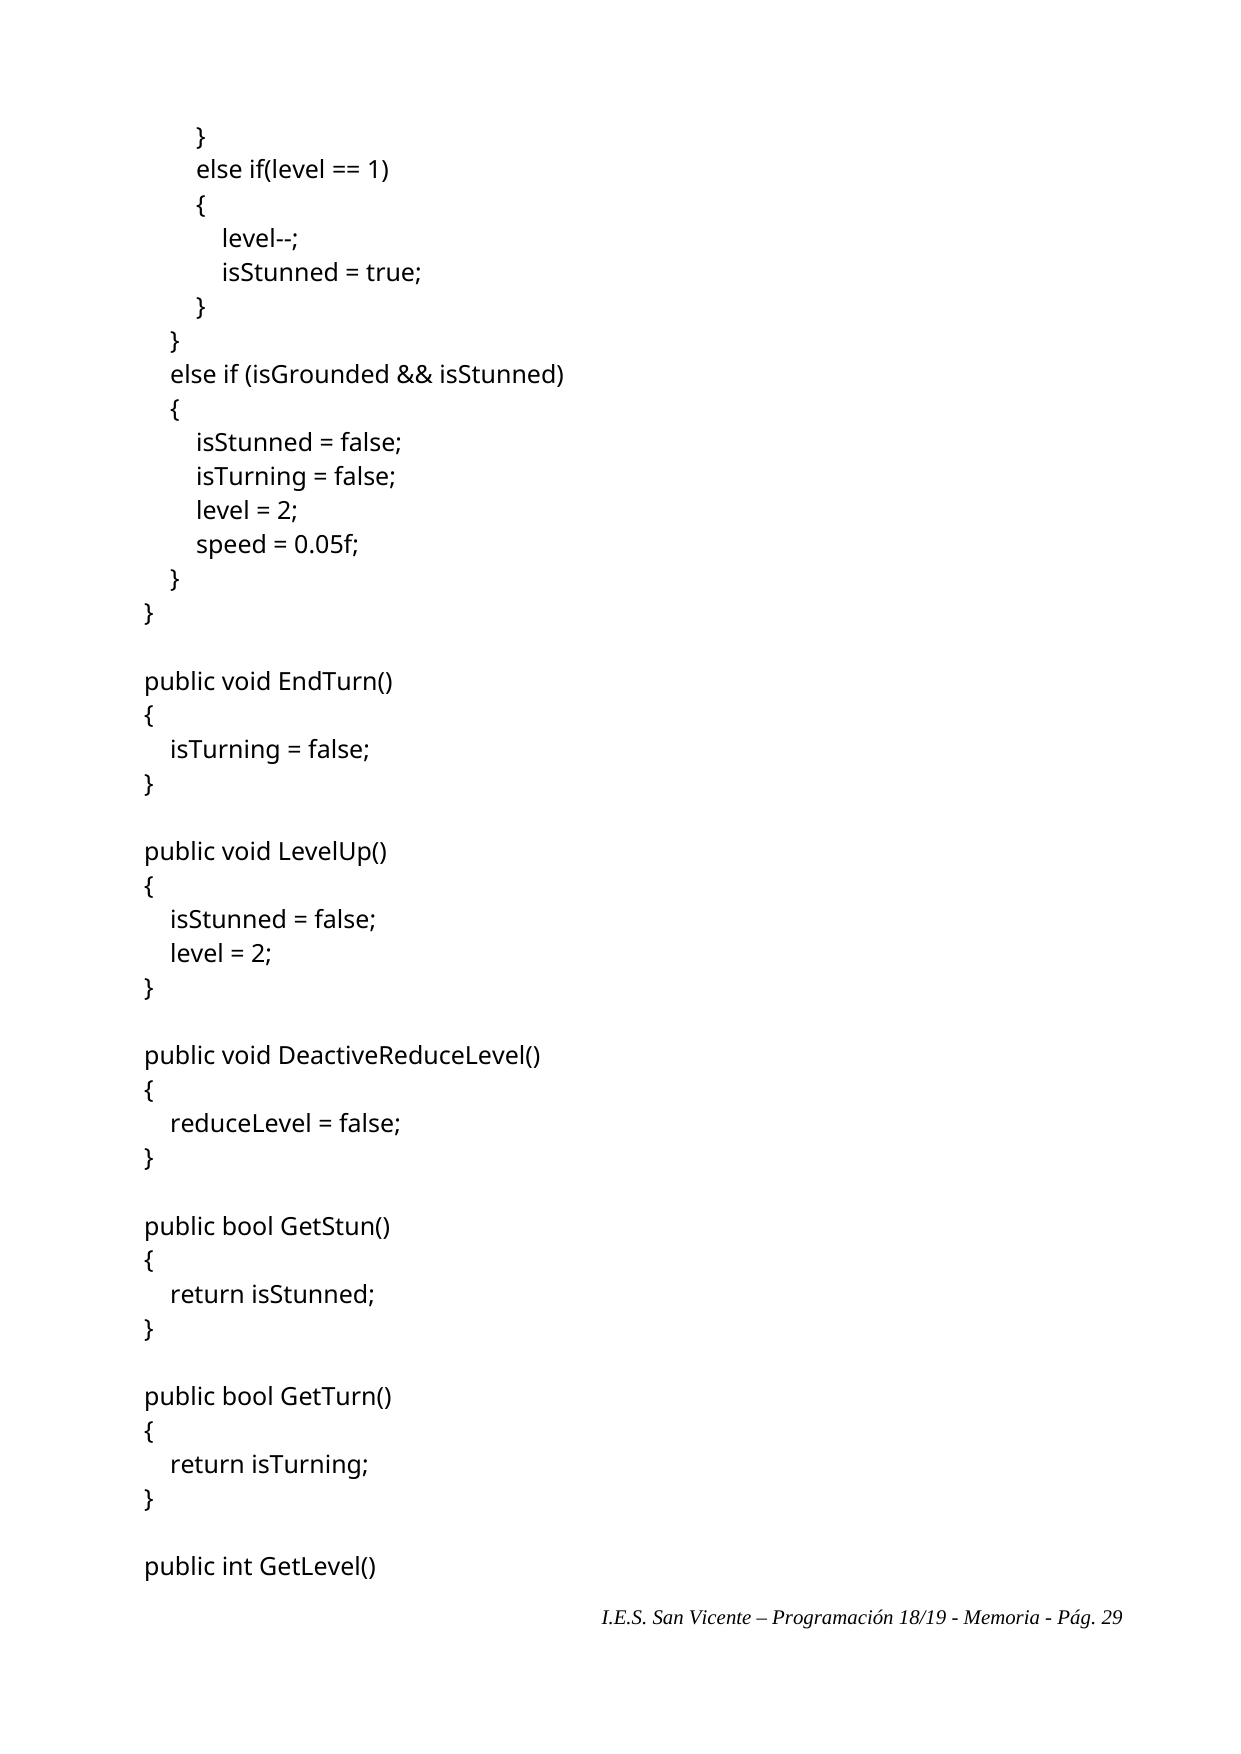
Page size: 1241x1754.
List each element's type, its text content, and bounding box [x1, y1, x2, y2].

text speed = 0.05f; [118, 527, 1122, 561]
text { [118, 867, 1122, 902]
text { [118, 697, 1122, 731]
text level = 2; [118, 936, 1122, 970]
text { [118, 1072, 1122, 1106]
text } [118, 1310, 1122, 1344]
text } [118, 970, 1122, 1004]
text { [118, 1412, 1122, 1447]
text level--; [118, 220, 1122, 254]
text reduceLevel = false; [118, 1106, 1122, 1140]
text return isStunned; [118, 1276, 1122, 1310]
text public int GetLevel() [118, 1549, 1122, 1583]
text isStunned = false; [118, 902, 1122, 936]
text return isTurning; [118, 1447, 1122, 1481]
text } [118, 1140, 1122, 1174]
text } [118, 1481, 1122, 1515]
text } [118, 118, 1122, 152]
text } [118, 561, 1122, 595]
text public void EndTurn() [118, 663, 1122, 697]
text else if (isGrounded && isStunned) [118, 357, 1122, 391]
text } [118, 595, 1122, 629]
text public bool GetStun() [118, 1208, 1122, 1242]
text isStunned = true; [118, 254, 1122, 288]
text level = 2; [118, 493, 1122, 527]
text public bool GetTurn() [118, 1378, 1122, 1412]
text public void LevelUp() [118, 833, 1122, 867]
text else if(level == 1) [118, 152, 1122, 186]
text isTurning = false; [118, 731, 1122, 765]
text { [118, 1242, 1122, 1276]
text isTurning = false; [118, 459, 1122, 493]
text { [118, 186, 1122, 220]
text { [118, 391, 1122, 425]
text } [118, 322, 1122, 357]
text } [118, 288, 1122, 322]
text isStunned = false; [118, 425, 1122, 459]
text public void DeactiveReduceLevel() [118, 1038, 1122, 1072]
text } [118, 765, 1122, 799]
